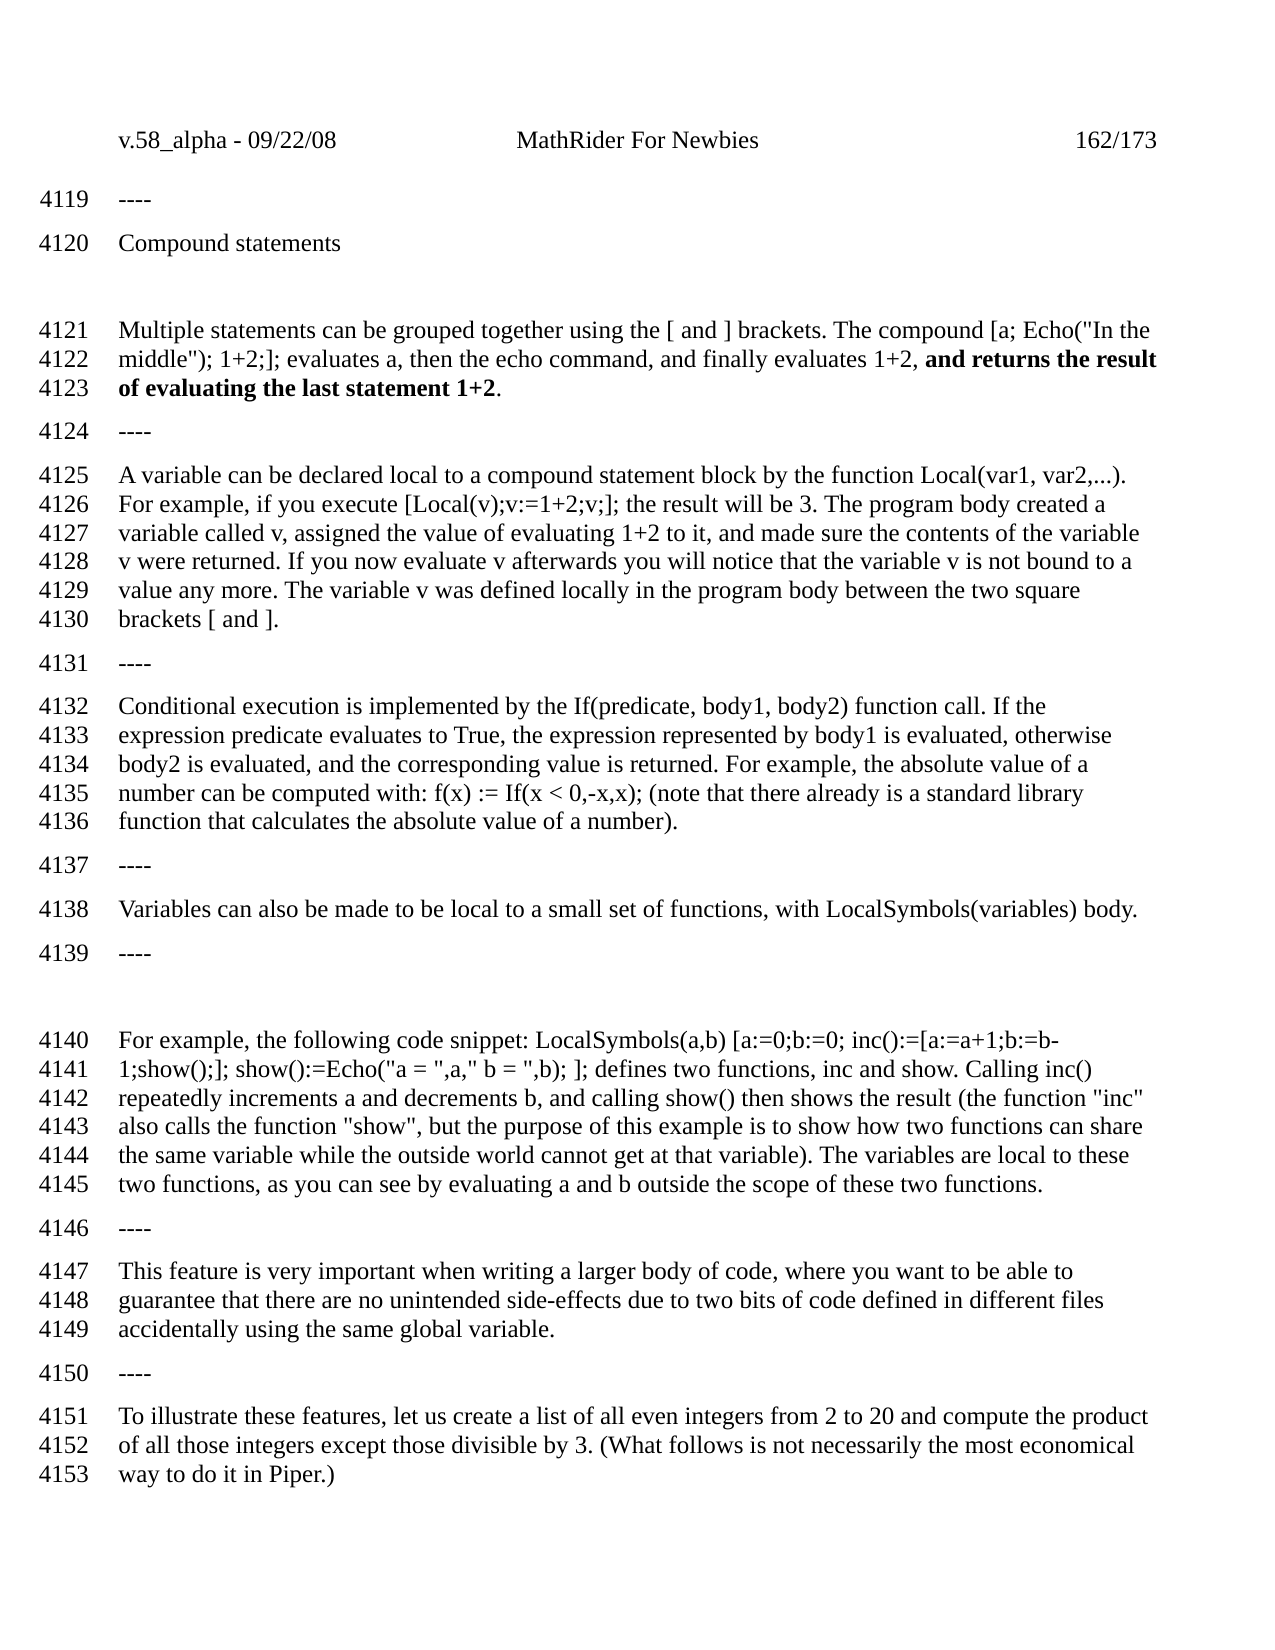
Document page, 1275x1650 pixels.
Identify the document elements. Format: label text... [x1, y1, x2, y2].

text This feature is very important when writing a larger body of code, where you want to be able to guarantee that there are no unintended side-effects due to two bits of code defined in different files accidentally using the same global variable. [118, 1256, 1157, 1343]
text To illustrate these features, let us create a list of all even integers from 2 to 20 and compute the product of all those integers except those divisible by 3. (What follows is not necessarily the most economical way to do it in Piper.) [118, 1401, 1157, 1488]
text Compound statements [118, 228, 1157, 256]
text Conditional execution is implemented by the If(predicate, body1, body2) function call. If the expression predicate evaluates to True, the expression represented by body1 is evaluated, otherwise body2 is evaluated, and the corresponding value is returned. For example, the absolute value of a number can be computed with: f(x) := If(x < 0,-x,x); (note that there already is a standard library function that calculates the absolute value of a number). [118, 691, 1157, 835]
text A variable can be declared local to a compound statement block by the function Local(var1, var2,...). For example, if you execute [Local(v);v:=1+2;v;]; the result will be 3. The program body created a variable called v, assigned the value of evaluating 1+2 to it, and made sure the contents of the variable v were returned. If you now evaluate v afterwards you will notice that the variable v is not bound to a value any more. The variable v was defined locally in the program body between the two square brackets [ and ]. [118, 460, 1157, 633]
text ---- [118, 1213, 1157, 1241]
text For example, the following code snippet: LocalSymbols(a,b) [a:=0;b:=0; inc():=[a:=a+1;b:=b-1;show();]; show():=Echo("a = ",a," b = ",b); ]; defines two functions, inc and show. Calling inc() repeatedly increments a and decrements b, and calling show() then shows the result (the function "inc" also calls the function "show", but the purpose of this example is to show how two functions can share the same variable while the outside world cannot get at that variable). The variables are local to these two functions, as you can see by evaluating a and b outside the scope of these two functions. [118, 1025, 1157, 1198]
text ---- [118, 850, 1157, 879]
text Variables can also be made to be local to a small set of functions, with LocalSymbols(variables) body. [118, 894, 1157, 923]
text ---- [118, 184, 1157, 213]
text ---- [118, 938, 1157, 966]
text Multiple statements can be grouped together using the [ and ] brackets. The compound [a; Echo("In the middle"); 1+2;]; evaluates a, then the echo command, and finally evaluates 1+2, and returns the result of evaluating the last statement 1+2. [118, 315, 1157, 401]
text ---- [118, 416, 1157, 445]
text ---- [118, 648, 1157, 676]
text ---- [118, 1358, 1157, 1386]
